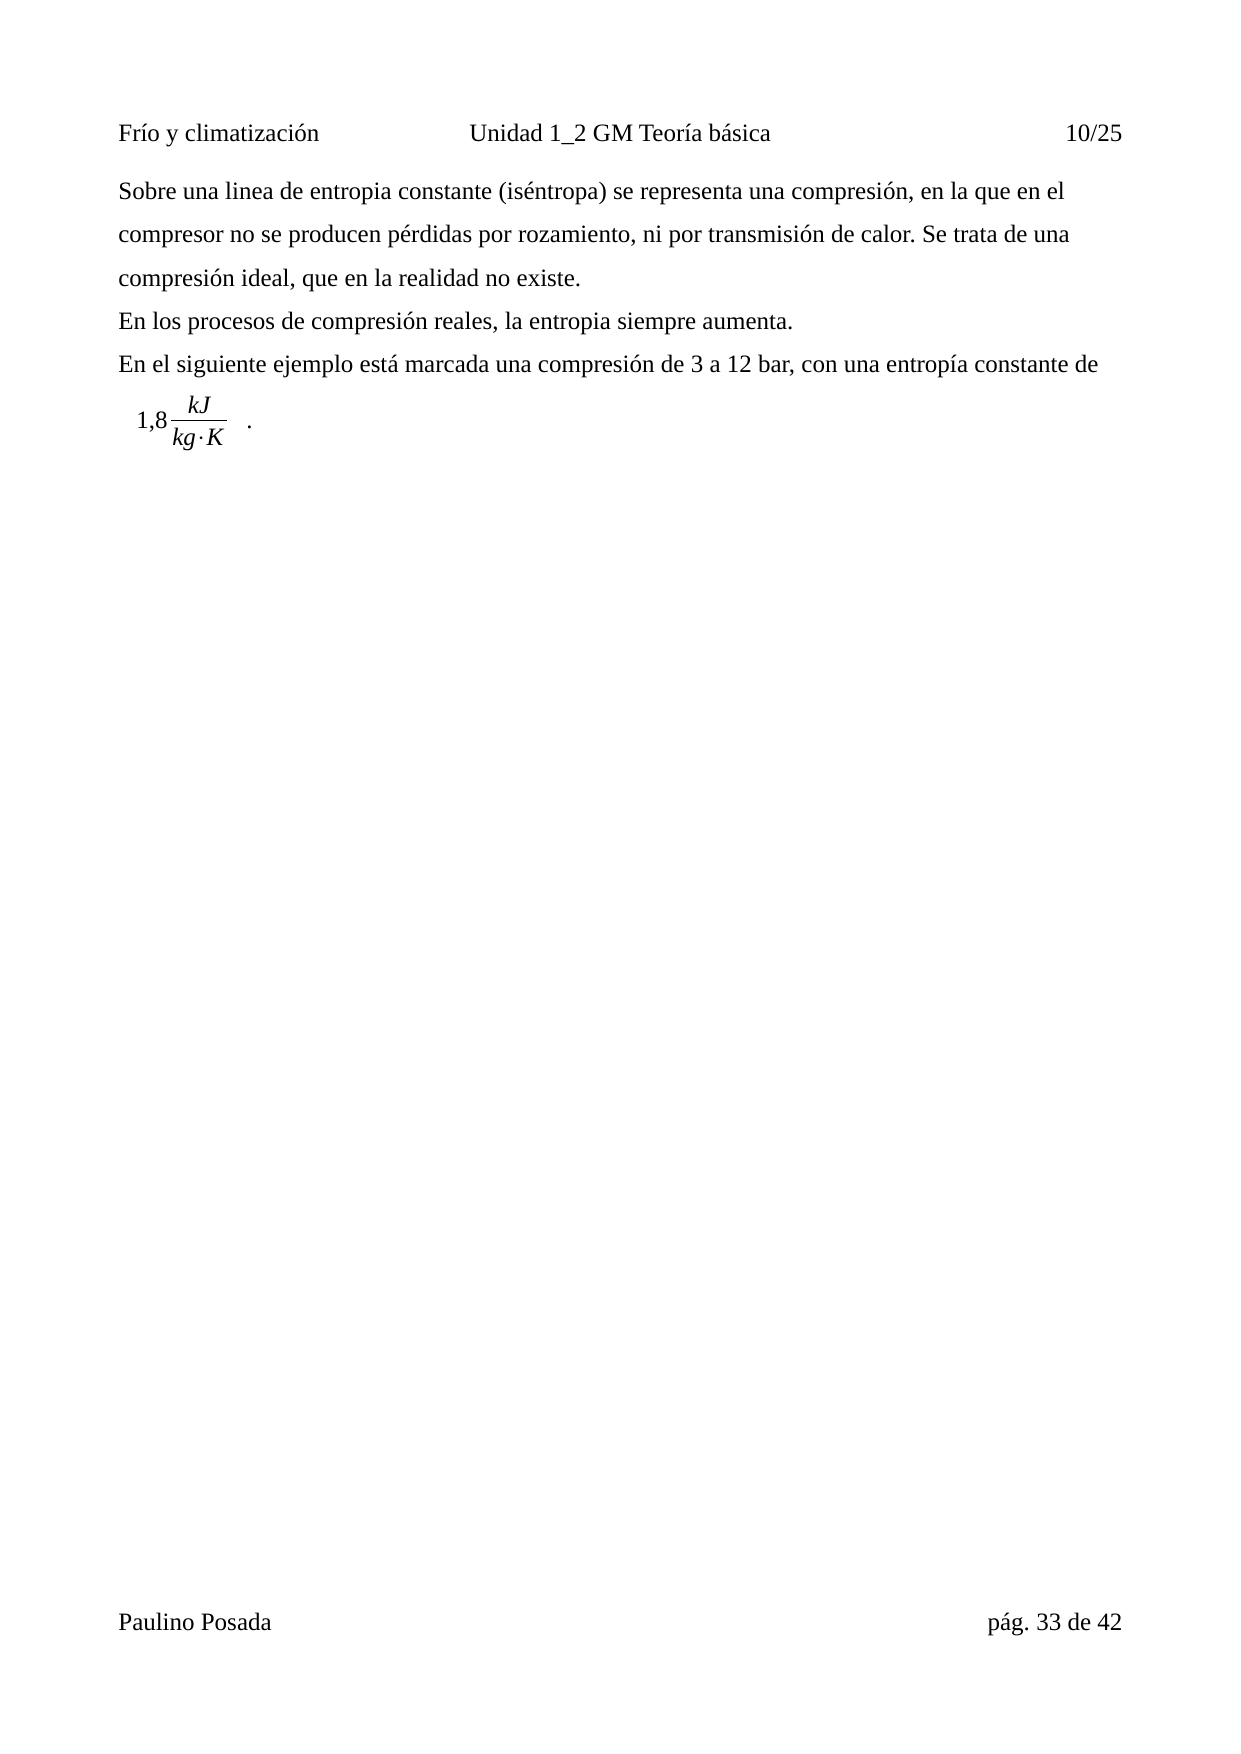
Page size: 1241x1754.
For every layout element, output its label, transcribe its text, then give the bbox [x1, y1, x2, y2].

text En los procesos de compresión reales, la entropia siempre aumenta. [118, 306, 1122, 334]
text Sobre una linea de entropia constante (iséntropa) se representa una compresión, en la que en el compresor no se producen pérdidas por rozamiento, ni por transmisión de calor. Se trata de una compresión ideal, que en la realidad no existe. [118, 176, 1122, 291]
text En el siguiente ejemplo está marcada una compresión de 3 a 12 bar, con una entropía constante de . [118, 349, 1122, 451]
